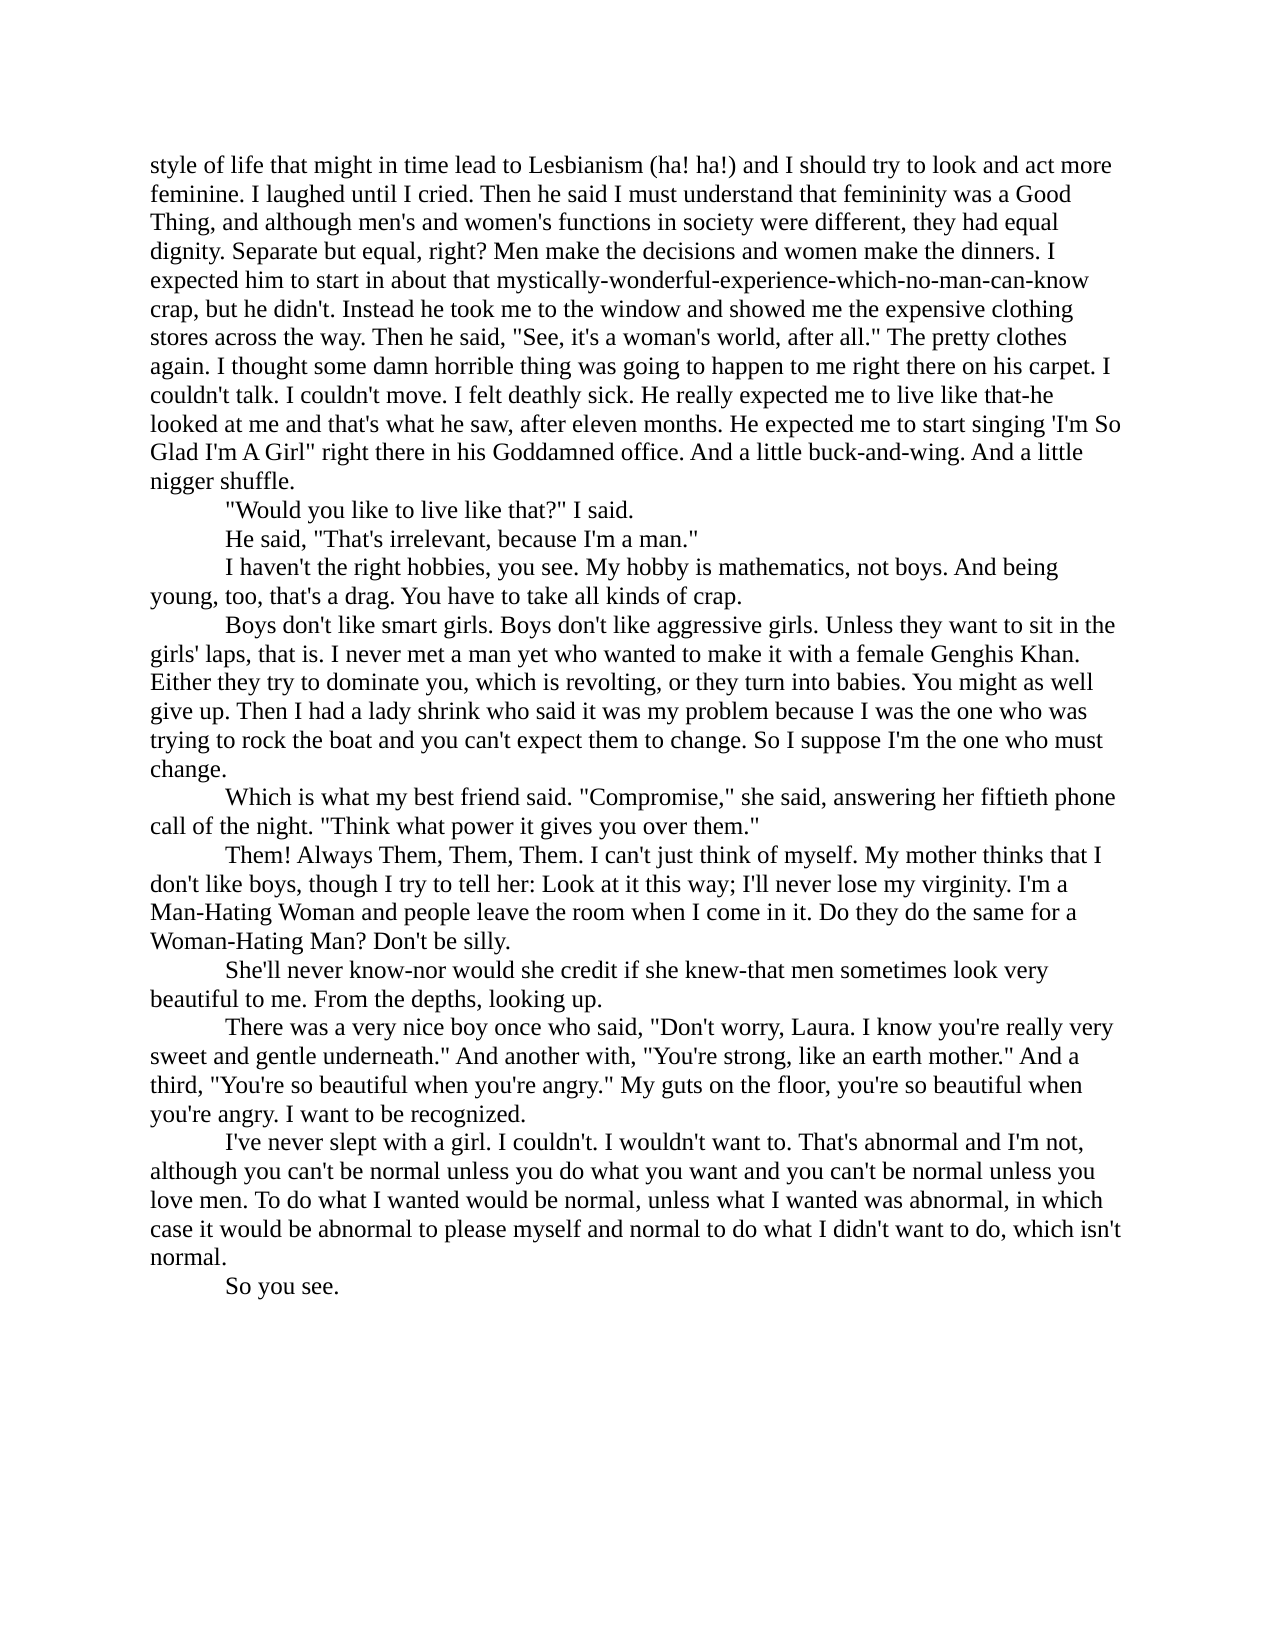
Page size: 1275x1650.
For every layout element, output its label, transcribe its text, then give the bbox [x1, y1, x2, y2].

text There was a very nice boy once who said, "Don't worry, Laura. I know you're really very sweet and gentle underneath." And another with, "You're strong, like an earth mother." And a third, "You're so beautiful when you're angry." My guts on the floor, you're so beautiful when you're angry. I want to be recognized. [150, 1012, 1125, 1127]
text style of life that might in time lead to Lesbianism (ha! ha!) and I should try to look and act more feminine. I laughed until I cried. Then he said I must understand that femininity was a Good Thing, and although men's and women's functions in society were different, they had equal dignity. Separate but equal, right? Men make the decisions and women make the dinners. I expected him to start in about that mystically-wonderful-experience-which-no-man-can-know crap, but he didn't. Instead he took me to the window and showed me the expensive clothing stores across the way. Then he said, "See, it's a woman's world, after all." The pretty clothes again. I thought some damn horrible thing was going to happen to me right there on his carpet. I couldn't talk. I couldn't move. I felt deathly sick. He really expected me to live like that-he looked at me and that's what he saw, after eleven months. He expected me to start singing 'I'm So Glad I'm A Girl" right there in his Goddamned office. And a little buck-and-wing. And a little nigger shuffle. [150, 150, 1125, 495]
text "Would you like to live like that?" I said. [150, 495, 1125, 524]
text I haven't the right hobbies, you see. My hobby is mathematics, not boys. And being young, too, that's a drag. You have to take all kinds of crap. [150, 552, 1125, 610]
text Which is what my best friend said. "Compromise," she said, answering her fiftieth phone call of the night. "Think what power it gives you over them." [150, 782, 1125, 840]
text So you see. [150, 1271, 1125, 1300]
text He said, "That's irrelevant, because I'm a man." [150, 524, 1125, 552]
text Boys don't like smart girls. Boys don't like aggressive girls. Unless they want to sit in the girls' laps, that is. I never met a man yet who wanted to make it with a female Genghis Khan. Either they try to dominate you, which is revolting, or they turn into babies. You might as well give up. Then I had a lady shrink who said it was my problem because I was the one who was trying to rock the boat and you can't expect them to change. So I suppose I'm the one who must change. [150, 610, 1125, 782]
text She'll never know-nor would she credit if she knew-that men sometimes look very beautiful to me. From the depths, looking up. [150, 955, 1125, 1012]
text Them! Always Them, Them, Them. I can't just think of myself. My mother thinks that I don't like boys, though I try to tell her: Look at it this way; I'll never lose my virginity. I'm a Man-Hating Woman and people leave the room when I come in it. Do they do the same for a Woman-Hating Man? Don't be silly. [150, 840, 1125, 955]
text I've never slept with a girl. I couldn't. I wouldn't want to. That's abnormal and I'm not, although you can't be normal unless you do what you want and you can't be normal unless you love men. To do what I wanted would be normal, unless what I wanted was abnormal, in which case it would be abnormal to please myself and normal to do what I didn't want to do, which isn't normal. [150, 1127, 1125, 1271]
